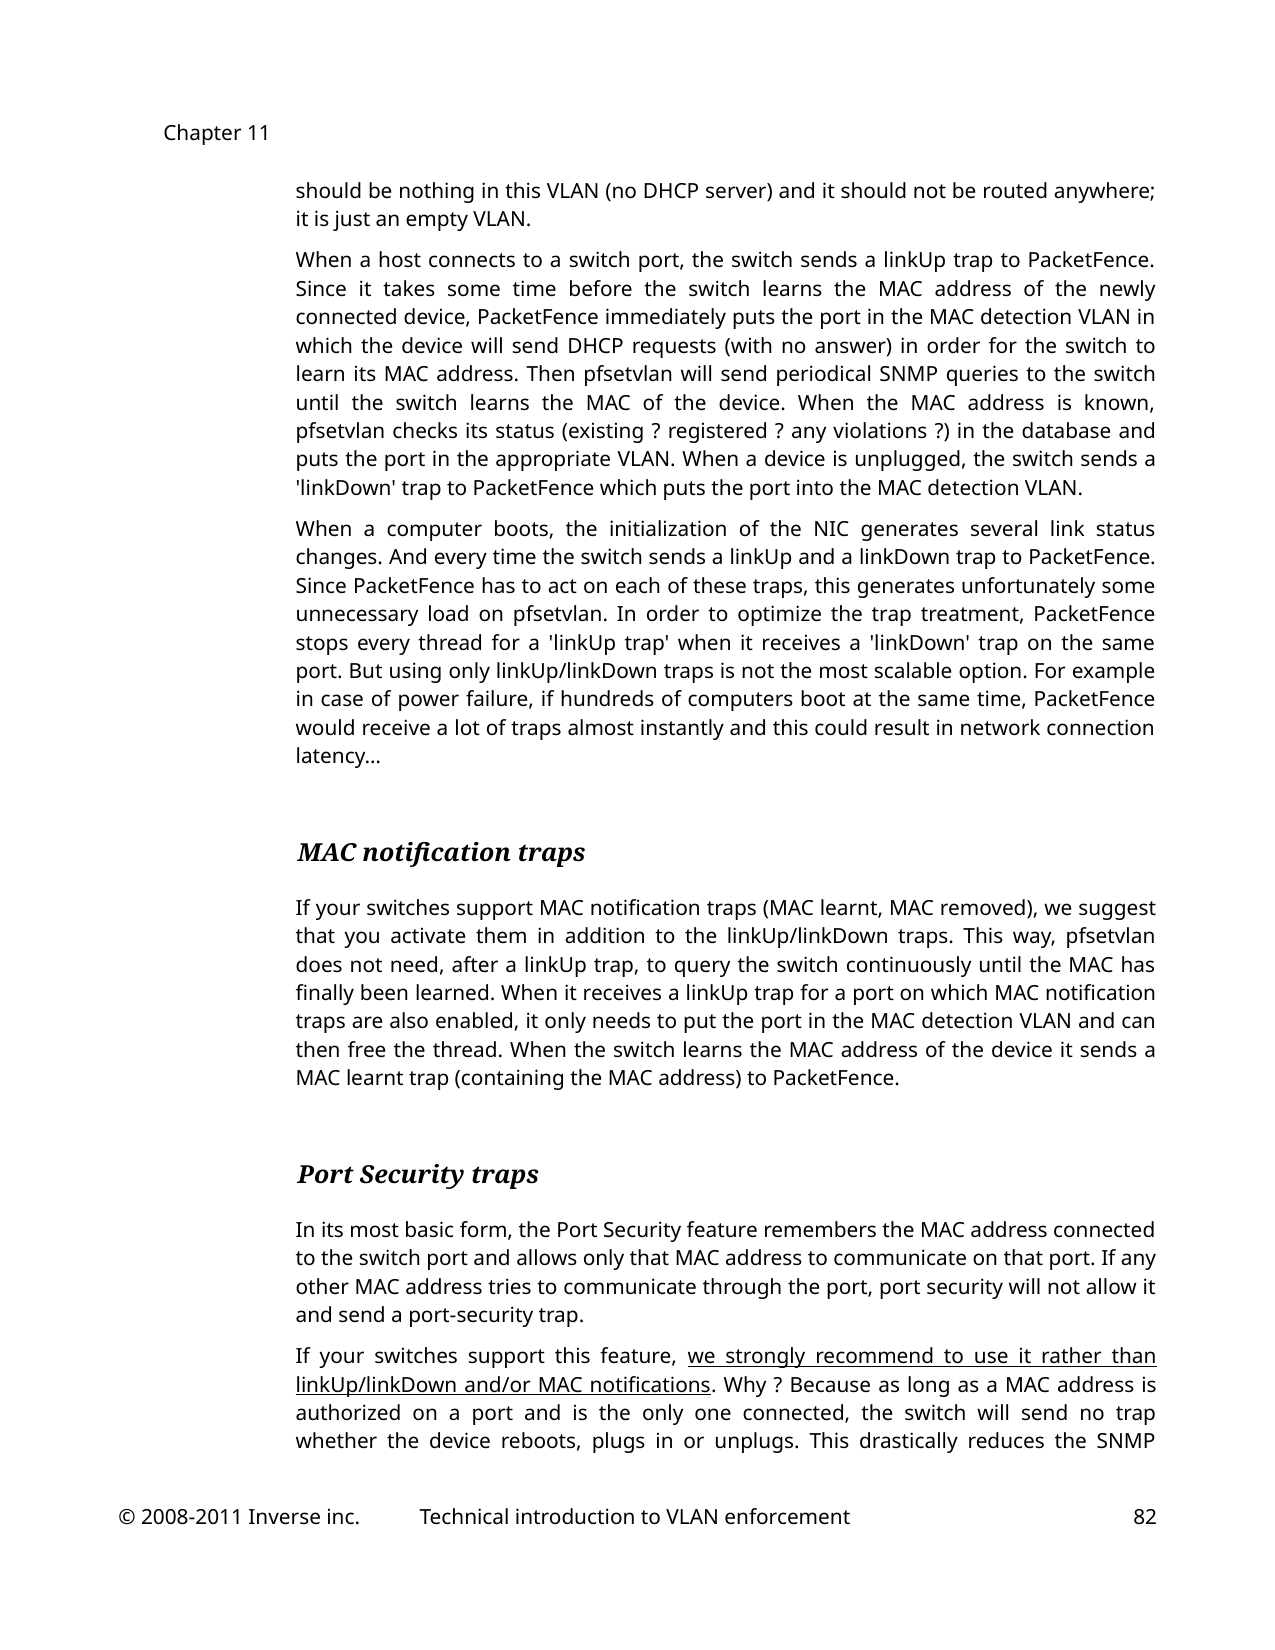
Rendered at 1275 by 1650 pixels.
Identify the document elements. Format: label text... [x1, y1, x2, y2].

subtitle MAC notification traps [260, 834, 1157, 868]
text When a host connects to a switch port, the switch sends a linkUp trap to PacketFence. Since it takes some time before the switch learns the MAC address of the newly connected device, PacketFence immediately puts the port in the MAC detection VLAN in which the device will send DHCP requests (with no answer) in order for the switch to learn its MAC address. Then pfsetvlan will send periodical SNMP queries to the switch until the switch learns the MAC of the device. When the MAC address is known, pfsetvlan checks its status (existing ? registered ? any violations ?) in the database and puts the port in the appropriate VLAN. When a device is unplugged, the switch sends a 'linkDown' trap to PacketFence which puts the port into the MAC detection VLAN. [295, 245, 1157, 501]
text In its most basic form, the Port Security feature remembers the MAC address connected to the switch port and allows only that MAC address to communicate on that port. If any other MAC address tries to communicate through the port, port security will not allow it and send a port-security trap. [295, 1215, 1157, 1329]
text If your switches support MAC notification traps (MAC learnt, MAC removed), we suggest that you activate them in addition to the linkUp/linkDown traps. This way, pfsetvlan does not need, after a linkUp trap, to query the switch continuously until the MAC has finally been learned. When it receives a linkUp trap for a port on which MAC notification traps are also enabled, it only needs to put the port in the MAC detection VLAN and can then free the thread. When the switch learns the MAC address of the device it sends a MAC learnt trap (containing the MAC address) to PacketFence. [295, 893, 1157, 1092]
text If your switches support this feature, we strongly recommend to use it rather than linkUp/linkDown and/or MAC notifications. Why ? Because as long as a MAC address is authorized on a port and is the only one connected, the switch will send no trap whether the device reboots, plugs in or unplugs. This drastically reduces the SNMP [295, 1341, 1157, 1455]
text When a computer boots, the initialization of the NIC generates several link status changes. And every time the switch sends a linkUp and a linkDown trap to PacketFence. Since PacketFence has to act on each of these traps, this generates unfortunately some unnecessary load on pfsetvlan. In order to optimize the trap treatment, PacketFence stops every thread for a 'linkUp trap' when it receives a 'linkDown' trap on the same port. But using only linkUp/linkDown traps is not the most scalable option. For example in case of power failure, if hundreds of computers boot at the same time, PacketFence would receive a lot of traps almost instantly and this could result in network connection latency… [295, 514, 1157, 770]
text should be nothing in this VLAN (no DHCP server) and it should not be routed anywhere; it is just an empty VLAN. [295, 176, 1157, 233]
subtitle Port Security traps [260, 1157, 1157, 1190]
